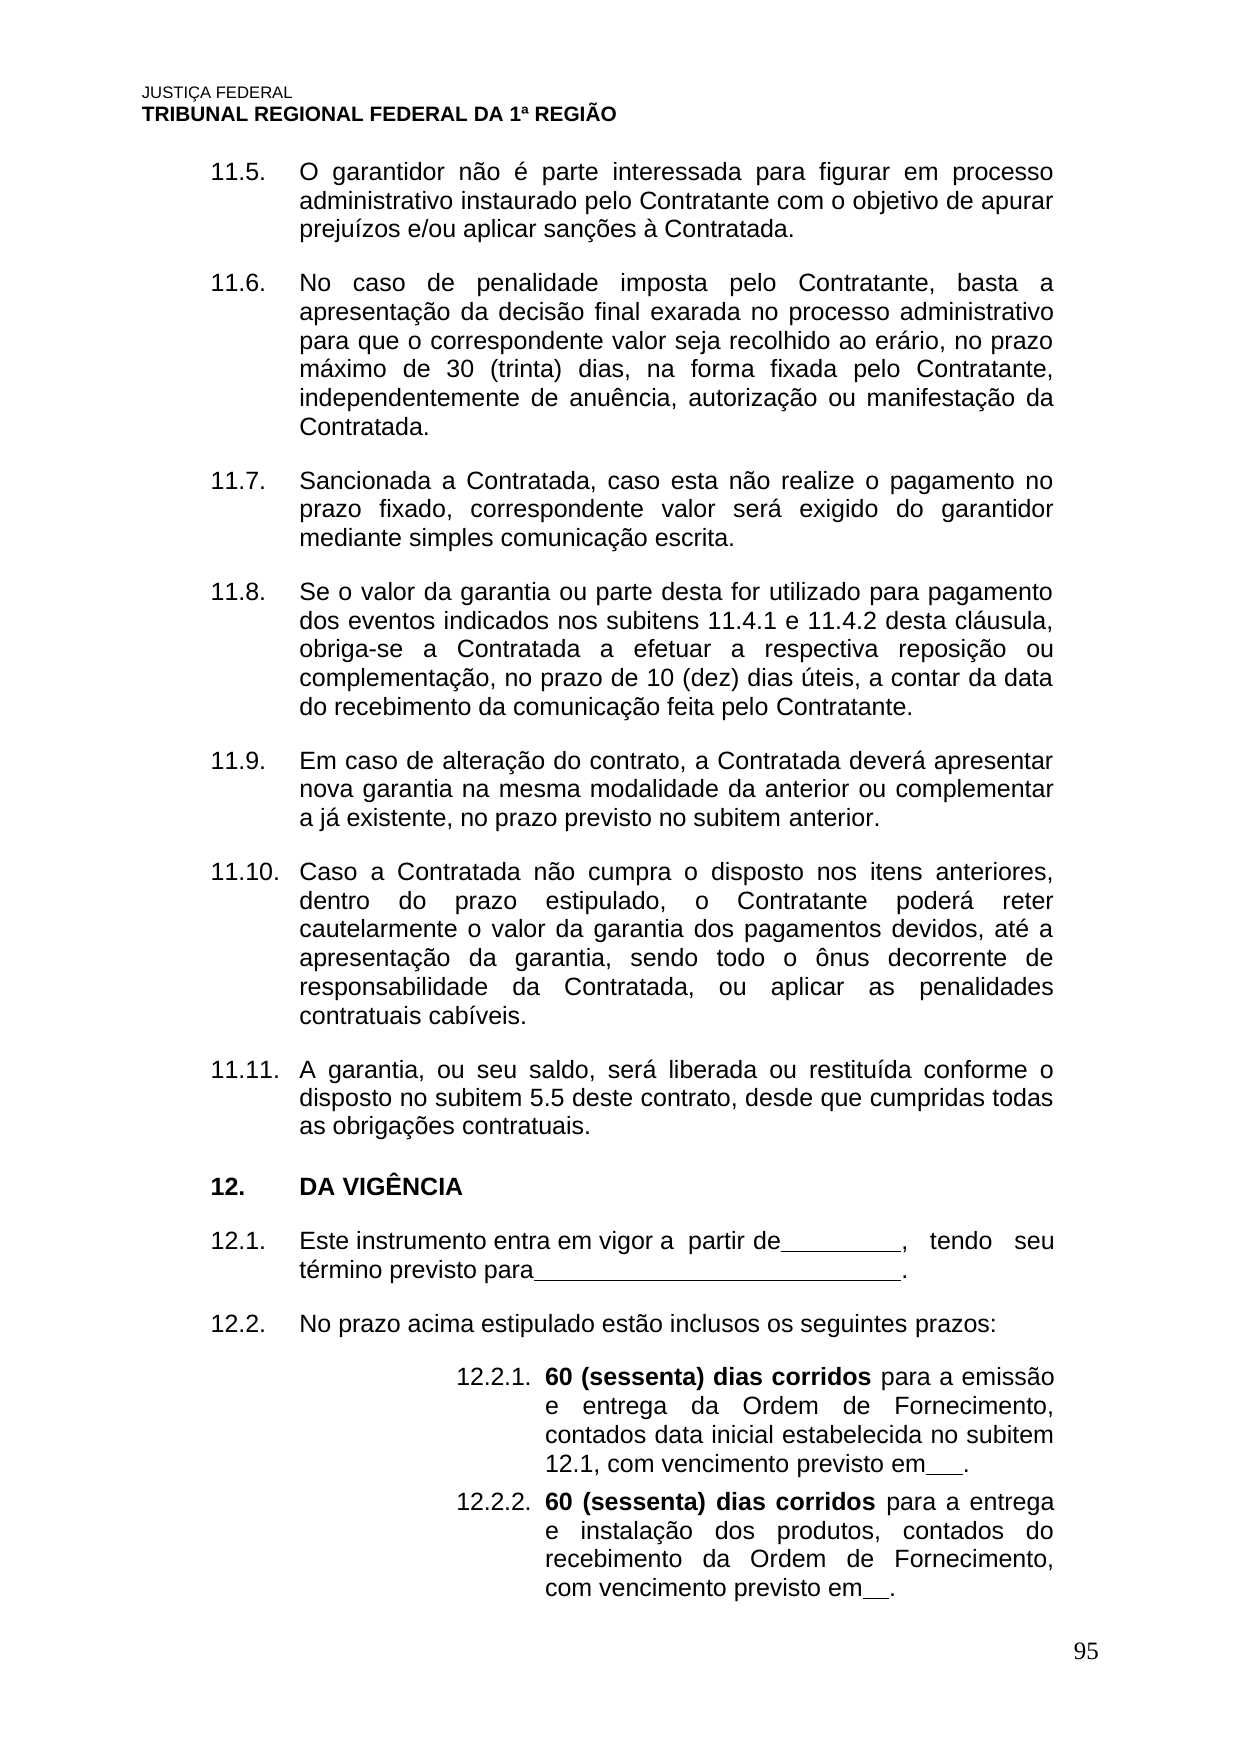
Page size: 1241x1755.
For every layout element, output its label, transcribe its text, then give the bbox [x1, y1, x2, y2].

list No caso de penalidade imposta pelo Contratante, basta a apresentação da decisão final exarada no processo administrativo para que o correspondente valor seja recolhido ao erário, no prazo máximo de 30 (trinta) dias, na forma fixada pelo Contratante, independentemente de anuência, autorização ou manifestação da Contratada. [210, 268, 1055, 441]
subtitle DA VIGÊNCIA [210, 1172, 1098, 1201]
list Se o valor da garantia ou parte desta for utilizado para pagamento dos eventos indicados nos subitens 11.4.1 e 11.4.2 desta cláusula, obriga-se a Contratada a efetuar a respectiva reposição ou complementação, no prazo de 10 (dez) dias úteis, a contar da data do recebimento da comunicação feita pelo Contratante. [210, 577, 1055, 721]
list A garantia, ou seu saldo, será liberada ou restituída conforme o disposto no subitem 5.5 deste contrato, desde que cumpridas todas as obrigações contratuais. [210, 1055, 1055, 1140]
list No prazo acima estipulado estão inclusos os seguintes prazos: [210, 1308, 1098, 1337]
list Sancionada a Contratada, caso esta não realize o pagamento no prazo fixado, correspondente valor será exigido do garantidor mediante simples comunicação escrita. [210, 466, 1055, 552]
list Este instrumento entra em vigor a partir de , tendo seu término previsto para . [210, 1226, 1055, 1283]
list 60 (sessenta) dias corridos para a entrega e instalação dos produtos, contados do recebimento da Ordem de Fornecimento, com vencimento previsto em . [456, 1487, 1055, 1602]
list Caso a Contratada não cumpra o disposto nos itens anteriores, dentro do prazo estipulado, o Contratante poderá reter cautelarmente o valor da garantia dos pagamentos devidos, até a apresentação da garantia, sendo todo o ônus decorrente de responsabilidade da Contratada, ou aplicar as penalidades contratuais cabíveis. [210, 857, 1055, 1029]
list O garantidor não é parte interessada para figurar em processo administrativo instaurado pelo Contratante com o objetivo de apurar prejuízos e/ou aplicar sanções à Contratada. [210, 157, 1055, 243]
list Em caso de alteração do contrato, a Contratada deverá apresentar nova garantia na mesma modalidade da anterior ou complementar a já existente, no prazo previsto no subitem anterior. [210, 746, 1055, 832]
list 60 (sessenta) dias corridos para a emissão e entrega da Ordem de Fornecimento, contados data inicial estabelecida no subitem 12.1, com vencimento previsto em . [456, 1362, 1055, 1477]
